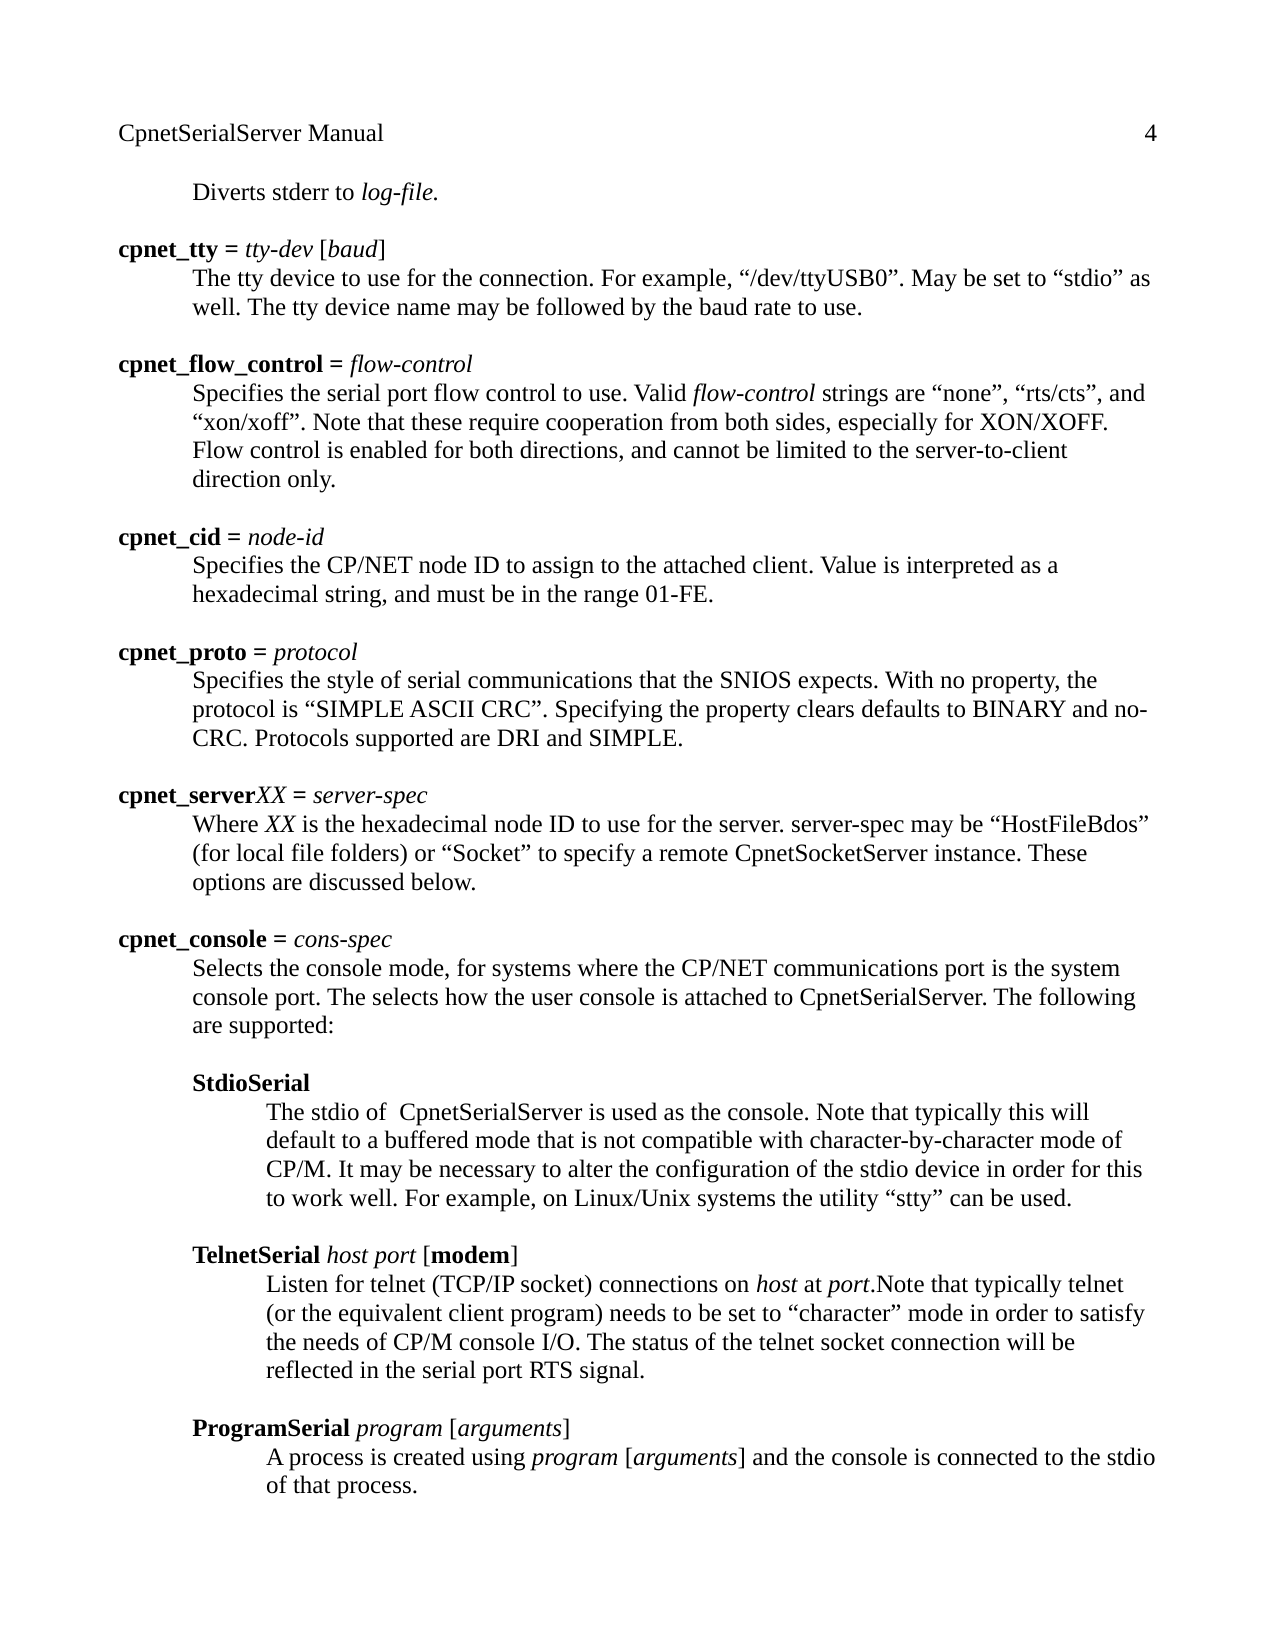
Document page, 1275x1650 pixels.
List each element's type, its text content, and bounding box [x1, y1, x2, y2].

text Specifies the style of serial communications that the SNIOS expects. With no property, the protocol is “SIMPLE ASCII CRC”. Specifying the property clears defaults to BINARY and no-CRC. Protocols supported are DRI and SIMPLE. [192, 666, 1157, 752]
text The stdio of CpnetSerialServer is used as the console. Note that typically this will default to a buffered mode that is not compatible with character-by-character mode of CP/M. It may be necessary to alter the configuration of the stdio device in order for this to work well. For example, on Linux/Unix systems the utility “stty” can be used. [266, 1097, 1157, 1212]
text cpnet_serverXX = server-spec [118, 781, 1157, 809]
text ProgramSerial program [arguments] [192, 1413, 1157, 1442]
text Where XX is the hexadecimal node ID to use for the server. server-spec may be “HostFileBdos” (for local file folders) or “Socket” to specify a remote CpnetSocketServer instance. These options are discussed below. [192, 809, 1157, 896]
text Specifies the CP/NET node ID to assign to the attached client. Value is interpreted as a hexadecimal string, and must be in the range 01-FE. [192, 551, 1157, 608]
text Specifies the serial port flow control to use. Valid flow-control strings are “none”, “rts/cts”, and “xon/xoff”. Note that these require cooperation from both sides, especially for XON/XOFF. Flow control is enabled for both directions, and cannot be limited to the server-to-client direction only. [192, 378, 1157, 493]
text cpnet_flow_control = flow-control [118, 349, 1157, 378]
text cpnet_proto = protocol [118, 637, 1157, 666]
text StdioSerial [192, 1068, 1157, 1097]
text Selects the console mode, for systems where the CP/NET communications port is the system console port. The selects how the user console is attached to CpnetSerialServer. The following are supported: [192, 953, 1157, 1039]
text Listen for telnet (TCP/IP socket) connections on host at port.Note that typically telnet (or the equivalent client program) needs to be set to “character” mode in order to satisfy the needs of CP/M console I/O. The status of the telnet socket connection will be reflected in the serial port RTS signal. [266, 1269, 1157, 1384]
text A process is created using program [arguments] and the console is connected to the stdio of that process. [266, 1442, 1157, 1499]
text Diverts stderr to log-file. [192, 177, 1157, 206]
text cpnet_cid = node-id [118, 522, 1157, 551]
text The tty device to use for the connection. For example, “/dev/ttyUSB0”. May be set to “stdio” as well. The tty device name may be followed by the baud rate to use. [192, 263, 1157, 321]
text cpnet_tty = tty-dev [baud] [118, 234, 1157, 263]
text TelnetSerial host port [modem] [192, 1241, 1157, 1269]
text cpnet_console = cons-spec [118, 924, 1157, 953]
